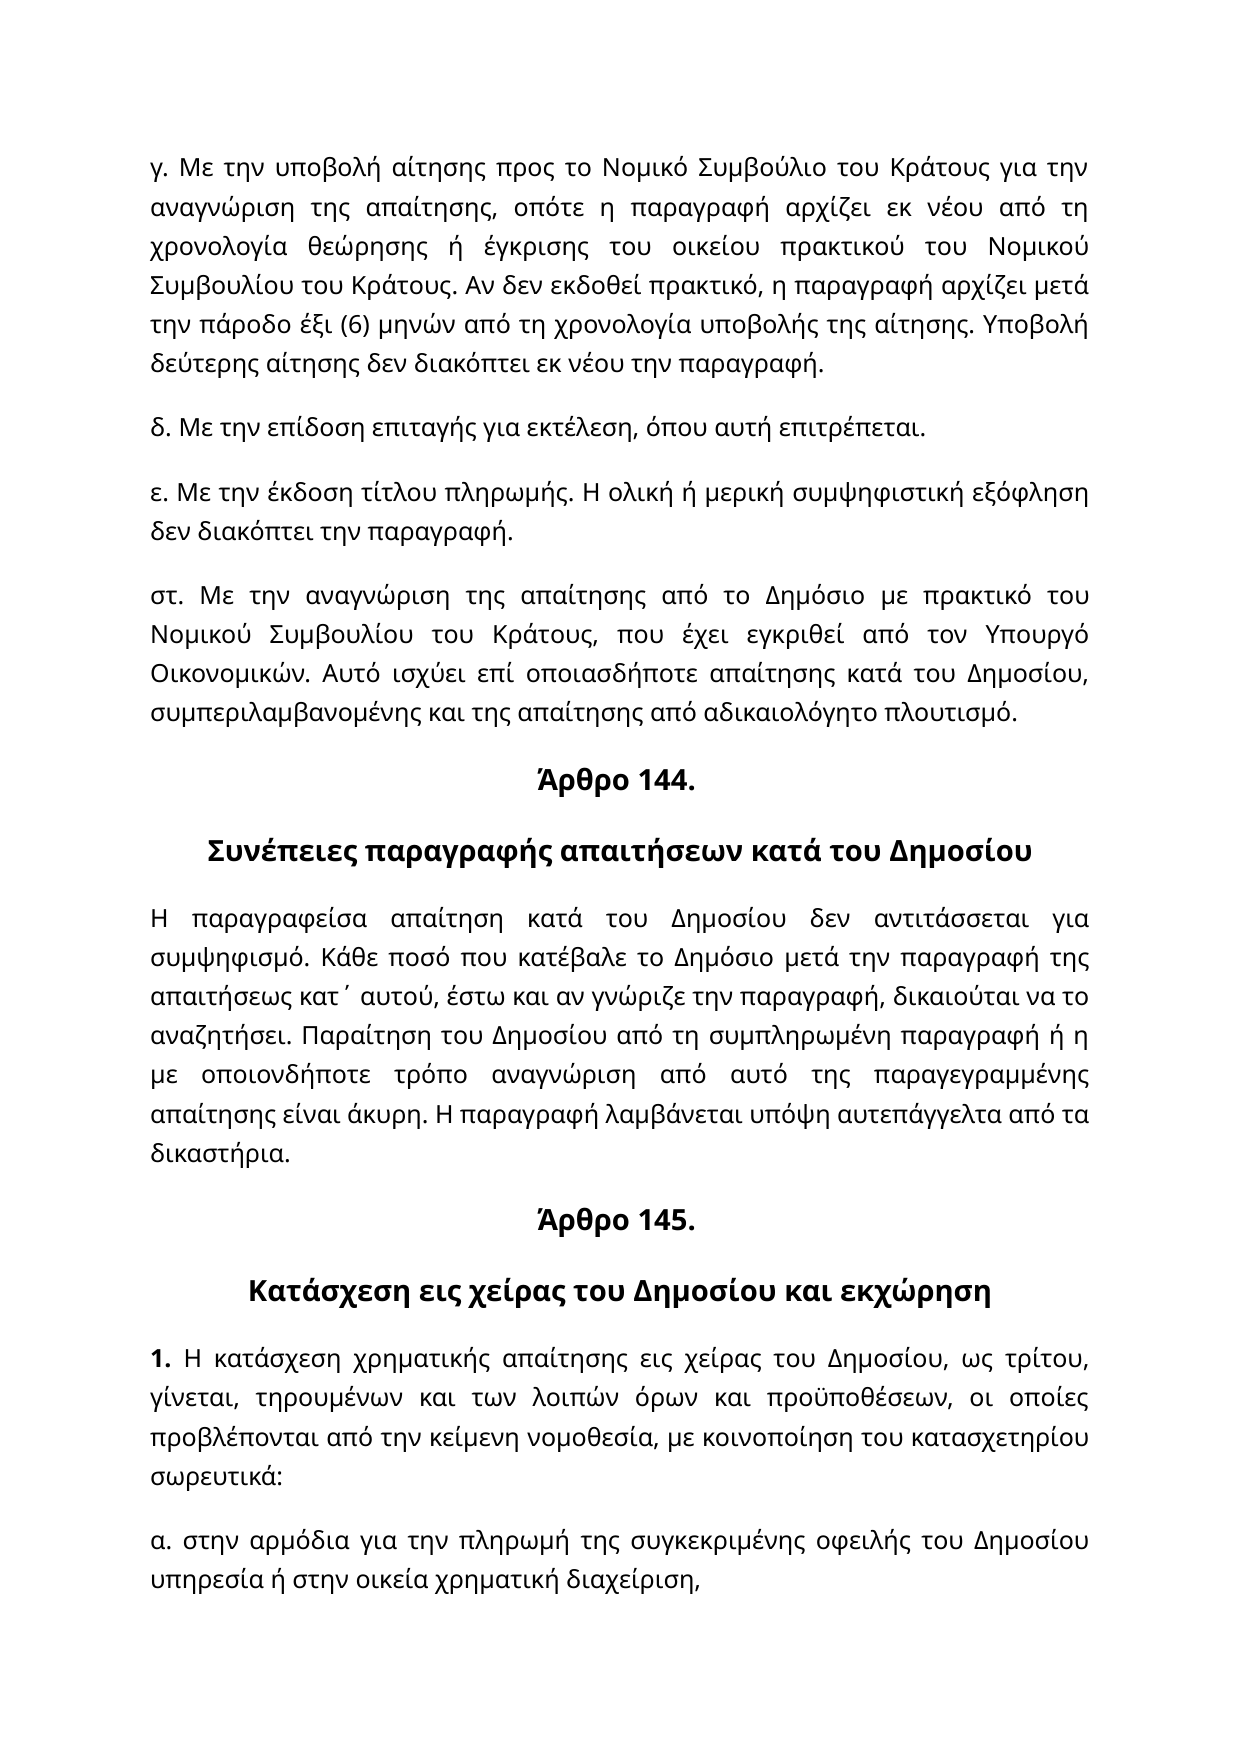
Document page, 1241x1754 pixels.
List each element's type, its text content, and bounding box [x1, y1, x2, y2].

subtitle Άρθρο 145. [150, 1199, 1090, 1239]
subtitle Άρθρο 144. [150, 759, 1090, 799]
text α. στην αρμόδια για την πληρωμή της συγκεκριμένης οφειλής του Δημοσίου υπηρεσία ή στην οικεία χρηματική διαχείριση, [150, 1522, 1090, 1596]
text ε. Με την έκδοση τίτλου πληρωμής. Η ολική ή μερική συμψηφιστική εξόφληση δεν διακόπτει την παραγραφή. [150, 474, 1090, 547]
text στ. Με την αναγνώριση της απαίτησης από το Δημόσιο με πρακτικό του Νομικού Συμβουλίου του Κράτους, που έχει εγκριθεί από τον Υπουργό Οικονομικών. Αυτό ισχύει επί οποιασδήποτε απαίτησης κατά του Δημοσίου, συμπεριλαμβανομένης και της απαίτησης από αδικαιολόγητο πλουτισμό. [150, 577, 1090, 729]
subtitle Κατάσχεση εις χείρας του Δημοσίου και εκχώρηση [150, 1270, 1090, 1310]
text 1. Η κατάσχεση χρηματικής απαίτησης εις χείρας του Δημοσίου, ως τρίτου, γίνεται, τηρουμένων και των λοιπών όρων και προϋποθέσεων, οι οποίες προβλέπονται από την κείμενη νομοθεσία, με κοινοποίηση του κατασχετηρίου σωρευτικά: [150, 1341, 1090, 1492]
text δ. Με την επίδοση επιταγής για εκτέλεση, όπου αυτή επιτρέπεται. [150, 410, 1090, 444]
subtitle Συνέπειες παραγραφής απαιτήσεων κατά του Δημοσίου [150, 830, 1090, 869]
text γ. Με την υποβολή αίτησης προς το Νομικό Συμβούλιο του Κράτους για την αναγνώριση της απαίτησης, οπότε η παραγραφή αρχίζει εκ νέου από τη χρονολογία θεώ­ρησης ή έγκρισης του οικείου πρακτικού του Νομικού Συμβουλίου του Κράτους. Αν δεν εκδοθεί πρακτικό, η παραγραφή αρχίζει μετά την πάροδο έξι (6) μηνών από τη χρονολογία υποβολής της αίτησης. Υποβολή δεύτερης αίτησης δεν διακόπτει εκ νέου την παραγραφή. [150, 150, 1090, 380]
text Η παραγραφείσα απαίτηση κατά του Δημοσίου δεν αντιτάσσεται για συμψηφισμό. Κάθε ποσό που κατέβαλε το Δημόσιο μετά την παραγραφή της απαιτήσεως κατ΄ αυτού, έστω και αν γνώριζε την παραγραφή, δικαιούται να το αναζητήσει. Παραίτηση του Δημοσίου από τη συμπληρωμένη παραγραφή ή η με οποιονδήποτε τρόπο αναγνώριση από αυτό της παραγεγραμμένης απαίτησης είναι άκυρη. Η παραγραφή λαμβάνεται υπόψη αυτεπάγγελτα από τα δικαστήρια. [150, 900, 1090, 1169]
